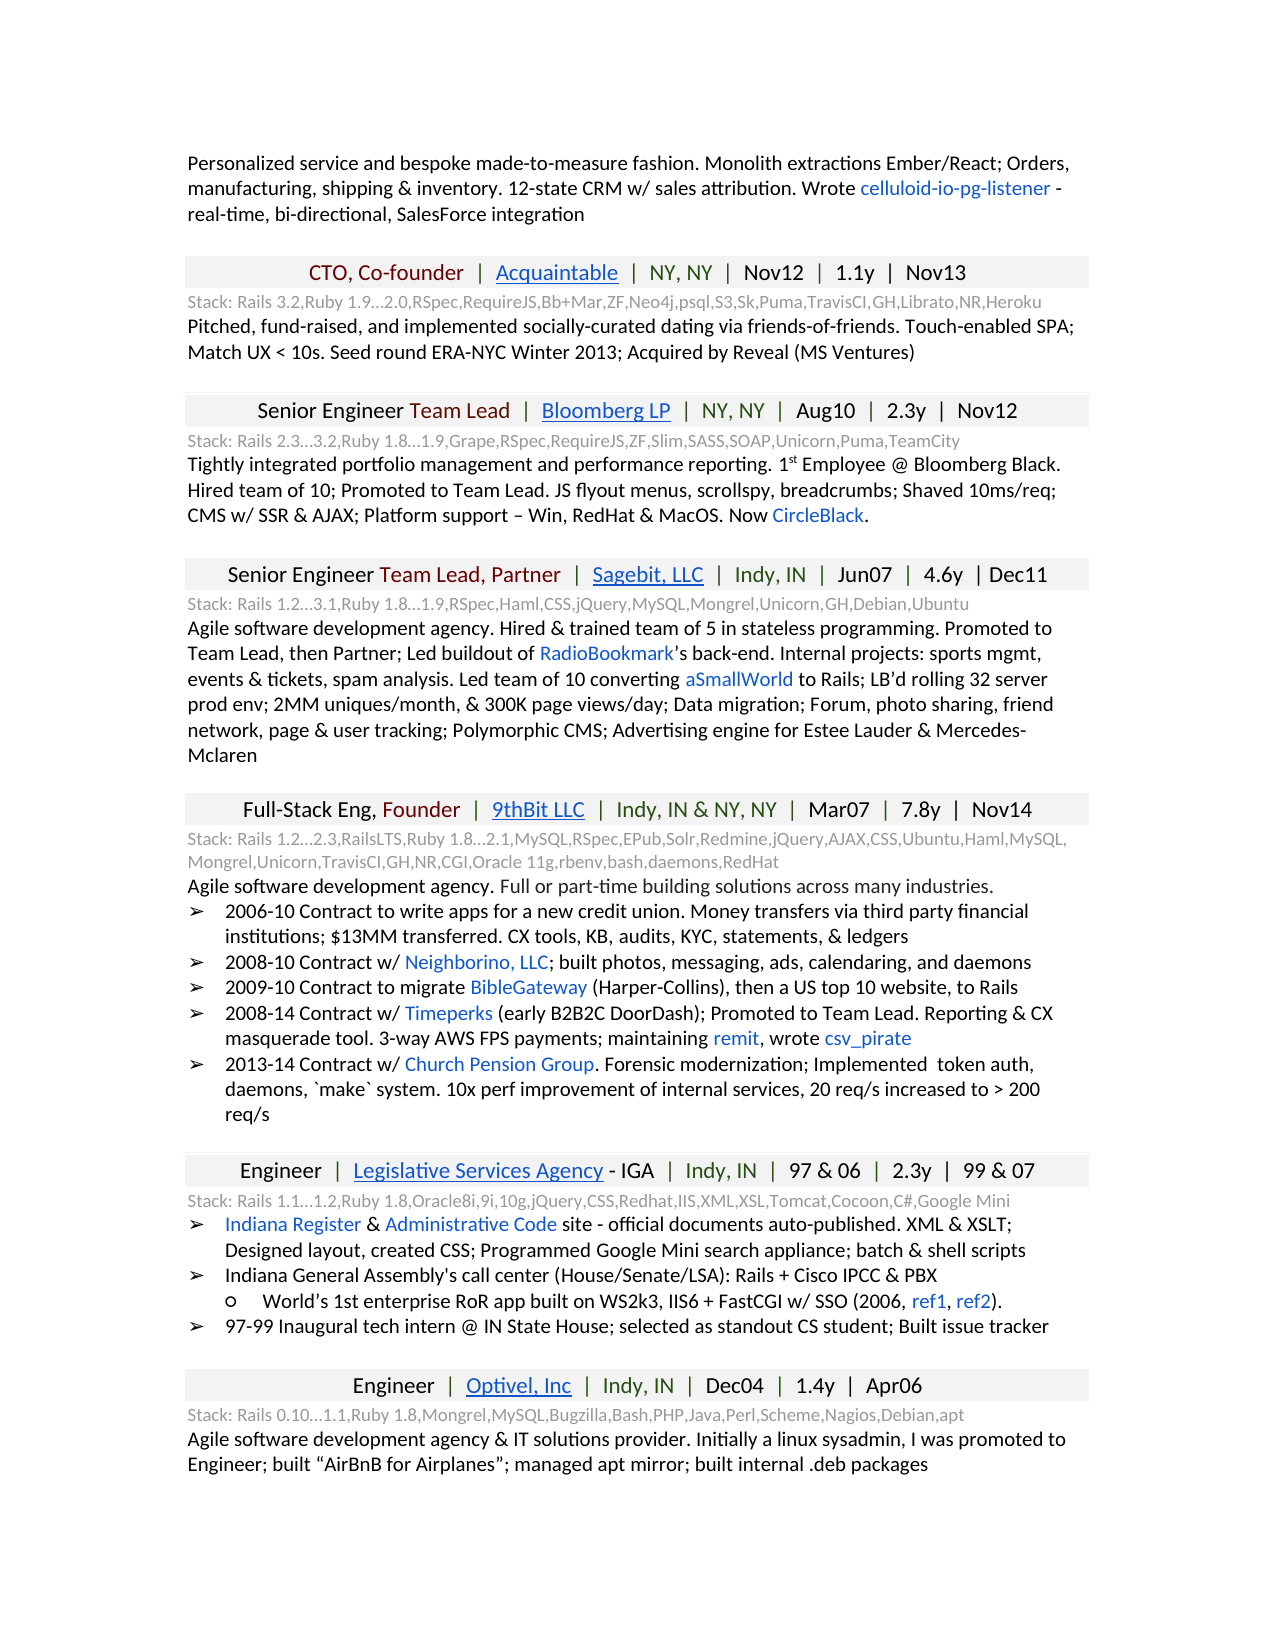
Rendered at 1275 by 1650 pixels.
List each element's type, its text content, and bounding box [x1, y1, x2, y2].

subtitle Full-Stack Eng, Founder | 9thBit LLC | Indy, IN & NY, NY | Mar07 | 7.8y | Nov14 [185, 793, 1089, 825]
subtitle Stack: Rails 0.10…1.1,Ruby 1.8,Mongrel,MySQL,Bugzilla,Bash,PHP,Java,Perl,Scheme,Nagios,Debian,apt [187, 1403, 1087, 1426]
subtitle Senior Engineer Team Lead, Partner | Sagebit, LLC | Indy, IN | Jun07 | 4.6y | Dec11 [185, 558, 1089, 590]
list Indiana Register & Administrative Code site - official documents auto-published. XML & XSLT; Designed layout, created CSS; Programmed Google Mini search appliance; batch & shell scripts [187, 1212, 1087, 1262]
subtitle Engineer | Optivel, Inc | Indy, IN | Dec04 | 1.4y | Apr06 [185, 1369, 1089, 1401]
list Indiana General Assembly's call center (House/Senate/LSA): Rails + Cisco IPCC & PBX [187, 1262, 1087, 1288]
subtitle Stack: Rails 2.3…3.2,Ruby 1.8…1.9,Grape,RSpec,RequireJS,ZF,Slim,SASS,SOAP,Unicorn,Puma,TeamCity [187, 429, 1087, 452]
text Agile software development agency. Hired & trained team of 5 in stateless programming. Promoted to Team Lead, then Partner; Led buildout of RadioBookmark’s back-end. Internal projects: sports mgmt, events & tickets, spam analysis. Led team of 10 converting aSmallWorld to Rails; LB’d rolling 32 server prod env; 2MM uniques/month, & 300K page views/day; Data migration; Forum, photo sharing, friend network, page & user tracking; Polymorphic CMS; Advertising engine for Estee Lauder & Mercedes-Mclaren [187, 615, 1087, 768]
text Agile software development agency. Full or part-time building solutions across many industries. [187, 873, 1087, 898]
text Agile software development agency & IT solutions provider. Initially a linux sysadmin, I was promoted to Engineer; built “AirBnB for Airplanes”; managed apt mirror; built internal .deb packages [187, 1426, 1087, 1477]
list 97-99 Inaugural tech intern @ IN State House; selected as standout CS student; Built issue tracker [187, 1313, 1087, 1339]
subtitle Stack: Rails 1.2…2.3,RailsLTS,Ruby 1.8…2.1,MySQL,RSpec,EPub,Solr,Redmine,jQuery,AJAX,CSS,Ubuntu,Haml,MySQL, Mongrel,Unicorn,TravisCI,GH,NR,CGI,Oracle 11g,rbenv,bash,daemons,RedHat [187, 827, 1087, 873]
text Personalized service and bespoke made-to-measure fashion. Monolith extractions Ember/React; Orders, manufacturing, shipping & inventory. 12-state CRM w/ sales attribution. Wrote celluloid-io-pg-listener - real-time, bi-directional, SalesForce integration [187, 150, 1087, 226]
list 2009-10 Contract to migrate BibleGateway (Harper-Collins), then a US top 10 website, to Rails [187, 974, 1087, 1000]
subtitle Stack: Rails 1.1…1.2,Ruby 1.8,Oracle8i,9i,10g,jQuery,CSS,Redhat,IIS,XML,XSL,Tomcat,Cocoon,C#,Google Mini [187, 1189, 1087, 1212]
subtitle Senior Engineer Team Lead | Bloomberg LP | NY, NY | Aug10 | 2.3y | Nov12 [185, 395, 1089, 427]
list 2008-10 Contract w/ Neighborino, LLC; built photos, messaging, ads, calendaring, and daemons [187, 949, 1087, 974]
subtitle Stack: Rails 3.2,Ruby 1.9…2.0,RSpec,RequireJS,Bb+Mar,ZF,Neo4j,psql,S3,Sk,Puma,TravisCI,GH,Librato,NR,Heroku [187, 291, 1087, 313]
list 2006-10 Contract to write apps for a new credit union. Money transfers via third party financial institutions; $13MM transferred. CX tools, KB, audits, KYC, statements, & ledgers [187, 898, 1087, 949]
subtitle Stack: Rails 1.2…3.1,Ruby 1.8…1.9,RSpec,Haml,CSS,jQuery,MySQL,Mongrel,Unicorn,GH,Debian,Ubuntu [187, 592, 1087, 615]
list 2013-14 Contract w/ Church Pension Group. Forensic modernization; Implemented token auth, daemons, `make` system. 10x perf improvement of internal services, 20 req/s increased to > 200 req/s [187, 1051, 1087, 1127]
subtitle Engineer | Legislative Services Agency - IGA | Indy, IN | 97 & 06 | 2.3y | 99 & 07 [185, 1155, 1089, 1187]
text Tightly integrated portfolio management and performance reporting. 1st Employee @ Bloomberg Black. Hired team of 10; Promoted to Team Lead. JS flyout menus, scrollspy, breadcrumbs; Shaved 10ms/req; CMS w/ SSR & AJAX; Platform support – Win, RedHat & MacOS. Now CircleBlack. [187, 452, 1087, 528]
list World’s 1st enterprise RoR app built on WS2k3, IIS6 + FastCGI w/ SSO (2006, ref1, ref2). [187, 1288, 1087, 1313]
text Pitched, fund-raised, and implemented socially-curated dating via friends-of-friends. Touch-enabled SPA; Match UX < 10s. Seed round ERA-NYC Winter 2013; Acquired by Reveal (MS Ventures) [187, 313, 1087, 364]
list 2008-14 Contract w/ Timeperks (early B2B2C DoorDash); Promoted to Team Lead. Reporting & CX masquerade tool. 3-way AWS FPS payments; maintaining remit, wrote csv_pirate [187, 1000, 1087, 1051]
subtitle CTO, Co-founder | Acquaintable | NY, NY | Nov12 | 1.1y | Nov13 [185, 256, 1089, 288]
